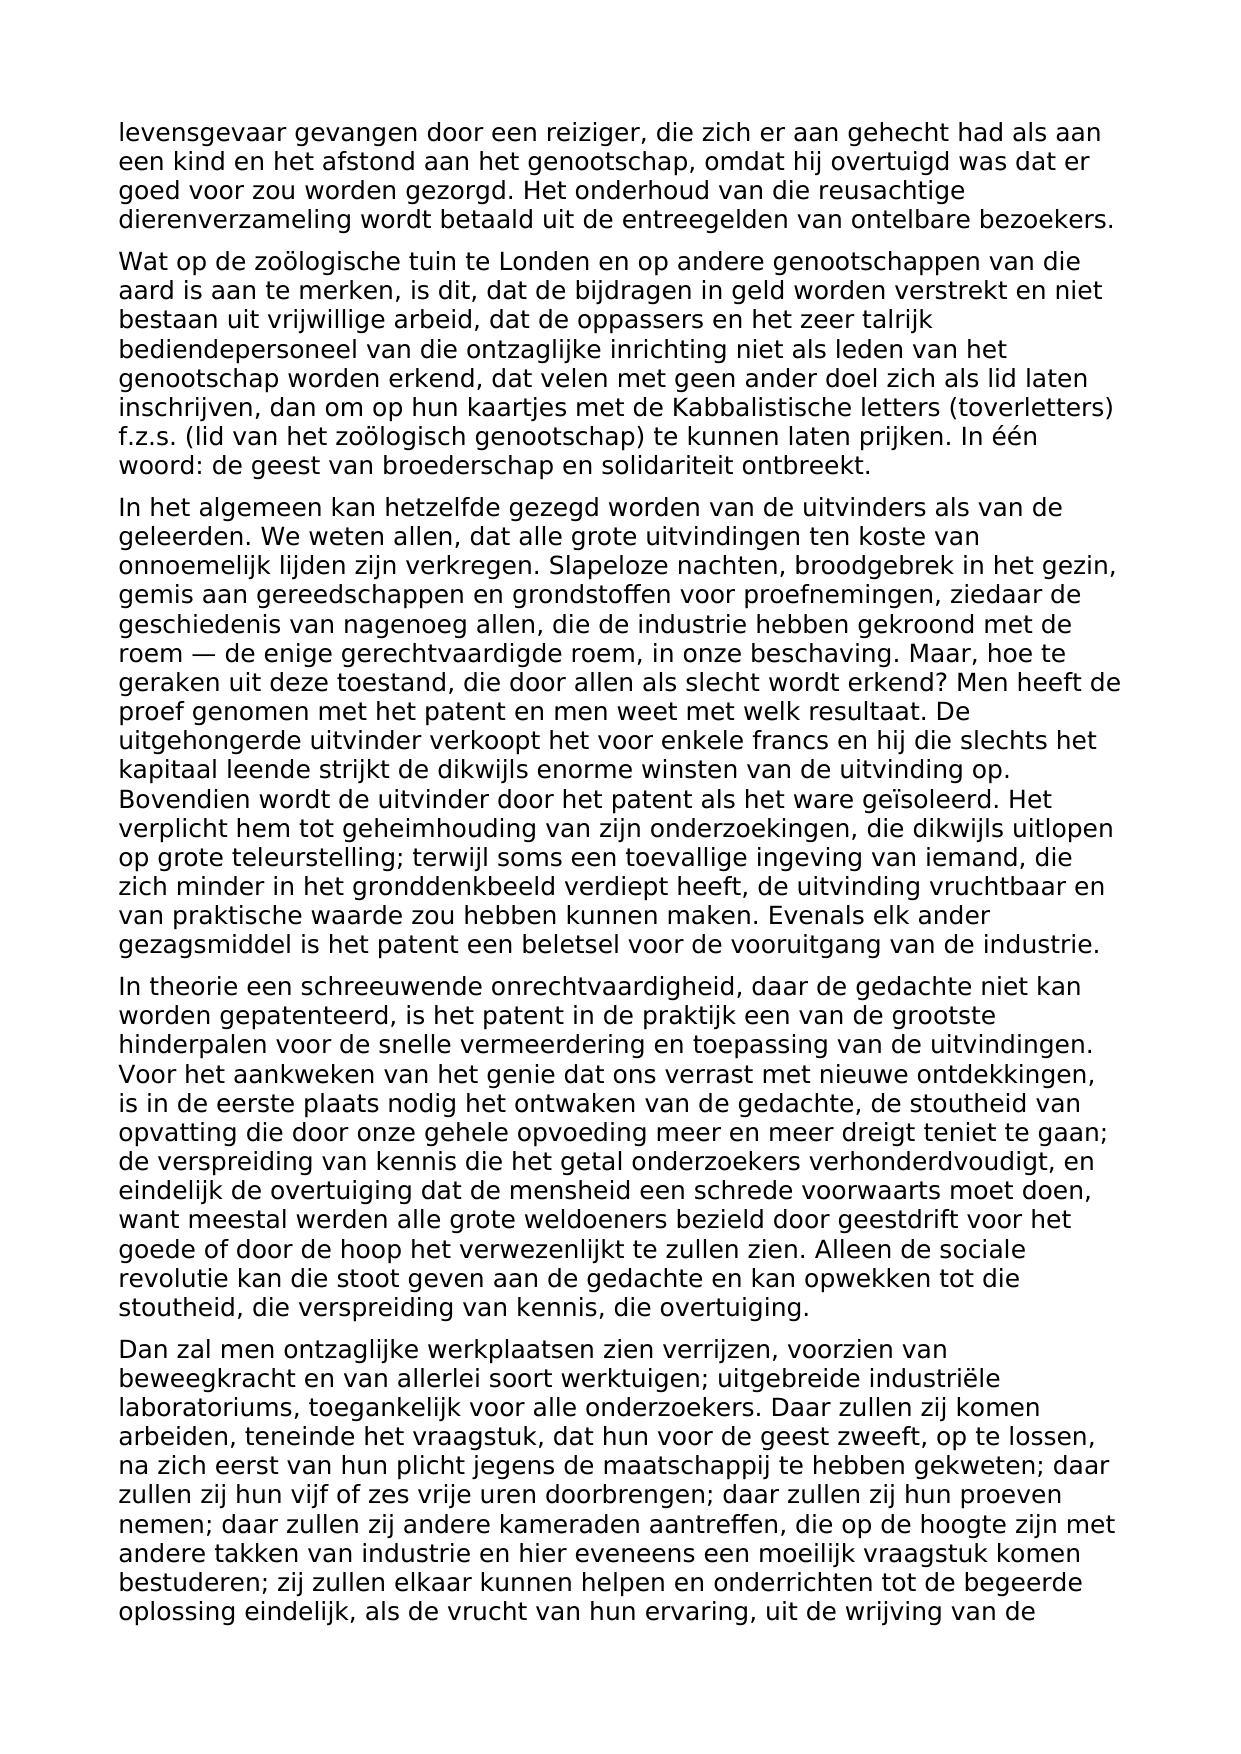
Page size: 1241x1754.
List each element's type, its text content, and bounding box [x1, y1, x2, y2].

text levensgevaar gevangen door een reiziger, die zich er aan gehecht had als aan een kind en het afstond aan het genootschap, omdat hij overtuigd was dat er goed voor zou worden gezorgd. Het onderhoud van die reusachtige dierenverzameling wordt betaald uit de entreegelden van ontelbare bezoekers. [118, 118, 1122, 235]
text In theorie een schreeuwende onrechtvaardigheid, daar de gedachte niet kan worden gepatenteerd, is het patent in de praktijk een van de grootste hinderpalen voor de snelle vermeerdering en toepassing van de uitvindingen. Voor het aankweken van het genie dat ons verrast met nieuwe ontdekkingen, is in de eerste plaats nodig het ontwaken van de gedachte, de stoutheid van opvatting die door onze gehele opvoeding meer en meer dreigt teniet te gaan; de verspreiding van kennis die het getal onderzoekers verhonderdvoudigt, en eindelijk de overtuiging dat de mensheid een schrede voorwaarts moet doen, want meestal werden alle grote weldoeners bezield door geestdrift voor het goede of door de hoop het verwezenlijkt te zullen zien. Alleen de sociale revolutie kan die stoot geven aan de gedachte en kan opwekken tot die stoutheid, die verspreiding van kennis, die overtuiging. [118, 972, 1122, 1322]
text In het algemeen kan hetzelfde gezegd worden van de uitvinders als van de geleerden. We weten allen, dat alle grote uitvindingen ten koste van onnoemelijk lijden zijn verkregen. Slapeloze nachten, broodgebrek in het gezin, gemis aan gereedschappen en grondstoffen voor proefnemingen, ziedaar de geschiedenis van nagenoeg allen, die de industrie hebben gekroond met de roem — de enige gerechtvaardigde roem, in onze beschaving. Maar, hoe te geraken uit deze toestand, die door allen als slecht wordt erkend? Men heeft de proef genomen met het patent en men weet met welk resultaat. De uitgehongerde uitvinder verkoopt het voor enkele francs en hij die slechts het kapitaal leende strijkt de dikwijls enorme winsten van de uitvinding op. Bovendien wordt de uitvinder door het patent als het ware geïsoleerd. Het verplicht hem tot geheimhouding van zijn onderzoekingen, die dikwijls uitlopen op grote teleurstelling; terwijl soms een toevallige ingeving van iemand, die zich minder in het gronddenkbeeld verdiept heeft, de uitvinding vruchtbaar en van praktische waarde zou hebben kunnen maken. Evenals elk ander gezagsmiddel is het patent een beletsel voor de vooruitgang van de industrie. [118, 493, 1122, 960]
text Dan zal men ontzaglijke werkplaatsen zien verrijzen, voorzien van beweegkracht en van allerlei soort werktuigen; uitgebreide industriële laboratoriums, toegankelijk voor alle onderzoekers. Daar zullen zij komen arbeiden, teneinde het vraagstuk, dat hun voor de geest zweeft, op te lossen, na zich eerst van hun plicht jegens de maatschappij te hebben gekweten; daar zullen zij hun vijf of zes vrije uren doorbrengen; daar zullen zij hun proeven nemen; daar zullen zij andere kameraden aantreffen, die op de hoogte zijn met andere takken van industrie en hier eveneens een moeilijk vraagstuk komen bestuderen; zij zullen elkaar kunnen helpen en onderrichten tot de begeerde oplossing eindelijk, als de vrucht van hun ervaring, uit de wrijving van de [118, 1335, 1122, 1626]
text Wat op de zoölogische tuin te Londen en op andere genootschappen van die aard is aan te merken, is dit, dat de bijdragen in geld worden verstrekt en niet bestaan uit vrijwillige arbeid, dat de oppassers en het zeer talrijk bediendepersoneel van die ontzaglijke inrichting niet als leden van het genootschap worden erkend, dat velen met geen ander doel zich als lid laten inschrijven, dan om op hun kaartjes met de Kabbalistische letters (toverletters) f.z.s. (lid van het zoölogisch genootschap) te kunnen laten prijken. In één woord: de geest van broederschap en solidariteit ontbreekt. [118, 247, 1122, 481]
